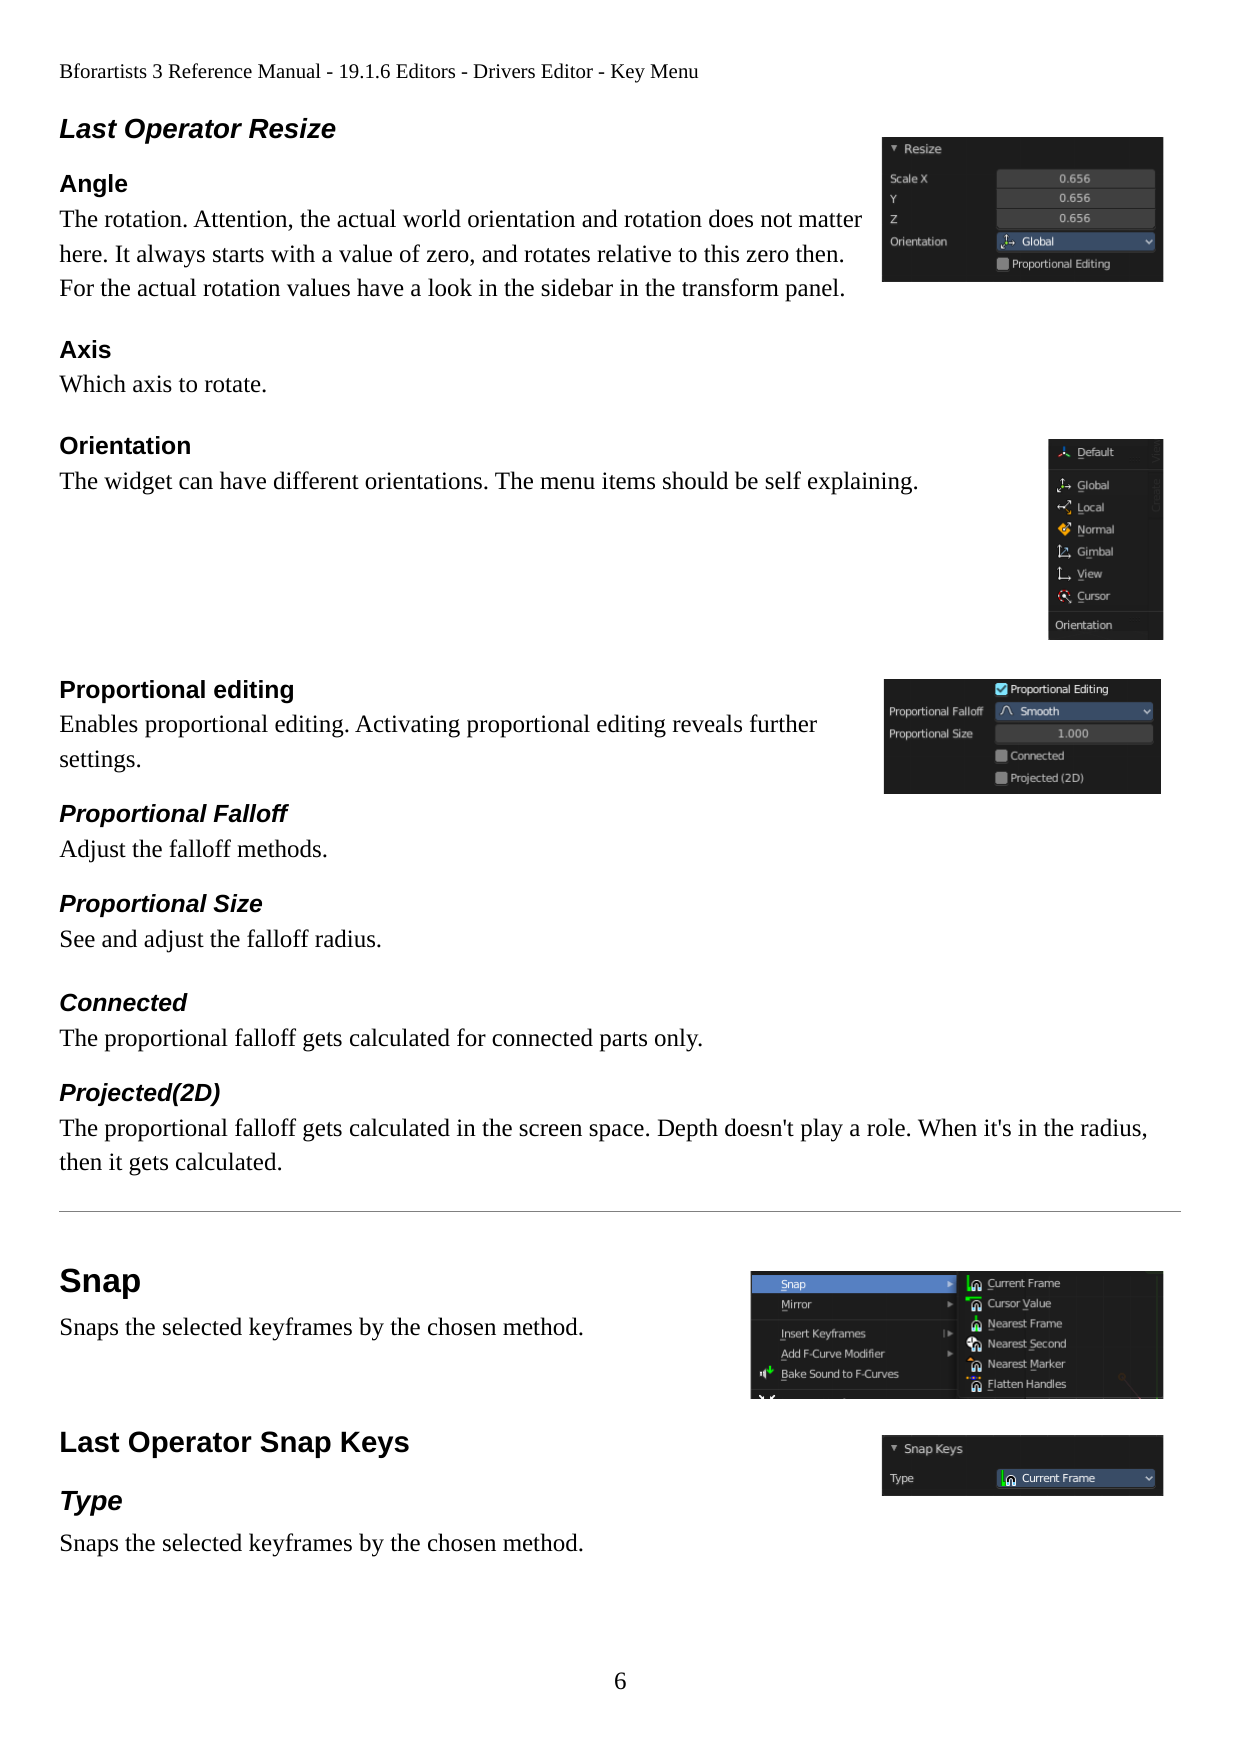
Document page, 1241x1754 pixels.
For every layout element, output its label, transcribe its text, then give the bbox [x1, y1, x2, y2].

subtitle Projected(2D) [59, 1078, 1181, 1107]
subtitle Connected [59, 988, 1181, 1016]
subtitle Proportional Size [59, 889, 1181, 918]
picture [1048, 439, 1164, 640]
picture [881, 137, 1164, 282]
text Which axis to rotate. [59, 369, 1181, 398]
text The proportional falloff gets calculated in the screen space. Depth doesn't play a role. When it's in the radius, then it gets calculated. [59, 1113, 1181, 1176]
subtitle Type [59, 1484, 1181, 1516]
text Adjust the falloff methods. [59, 834, 1181, 863]
subtitle Orientation [59, 431, 1181, 460]
subtitle [1164, 169, 1181, 198]
picture [750, 1271, 1164, 1399]
text The proportional falloff gets calculated for connected parts only. [59, 1023, 1181, 1051]
text Snaps the selected keyframes by the chosen method. [59, 1528, 1181, 1557]
text The rotation. Attention, the actual world orientation and rotation does not matter here. It always starts with a value of zero, and rotates relative to this zero then. For the actual rotation values have a look in the sidebar in the transform panel. [59, 204, 1181, 302]
subtitle Proportional editing [59, 675, 1181, 703]
text Enables proportional editing. Activating proportional editing reveals further settings. [59, 709, 883, 773]
subtitle Axis [59, 335, 1181, 363]
picture [883, 679, 1161, 794]
text See and adjust the falloff radius. [59, 924, 1181, 953]
picture [881, 1435, 1164, 1496]
subtitle Last Operator Snap Keys [59, 1425, 1181, 1459]
text The widget can have different orientations. The menu items should be self explaining. [59, 466, 1048, 495]
subtitle Last Operator Resize [59, 113, 1181, 144]
subtitle Snap [59, 1261, 1181, 1300]
text Snaps the selected keyframes by the chosen method. [59, 1312, 750, 1341]
subtitle Proportional Falloff [59, 799, 1181, 828]
subtitle Angle [59, 169, 881, 198]
